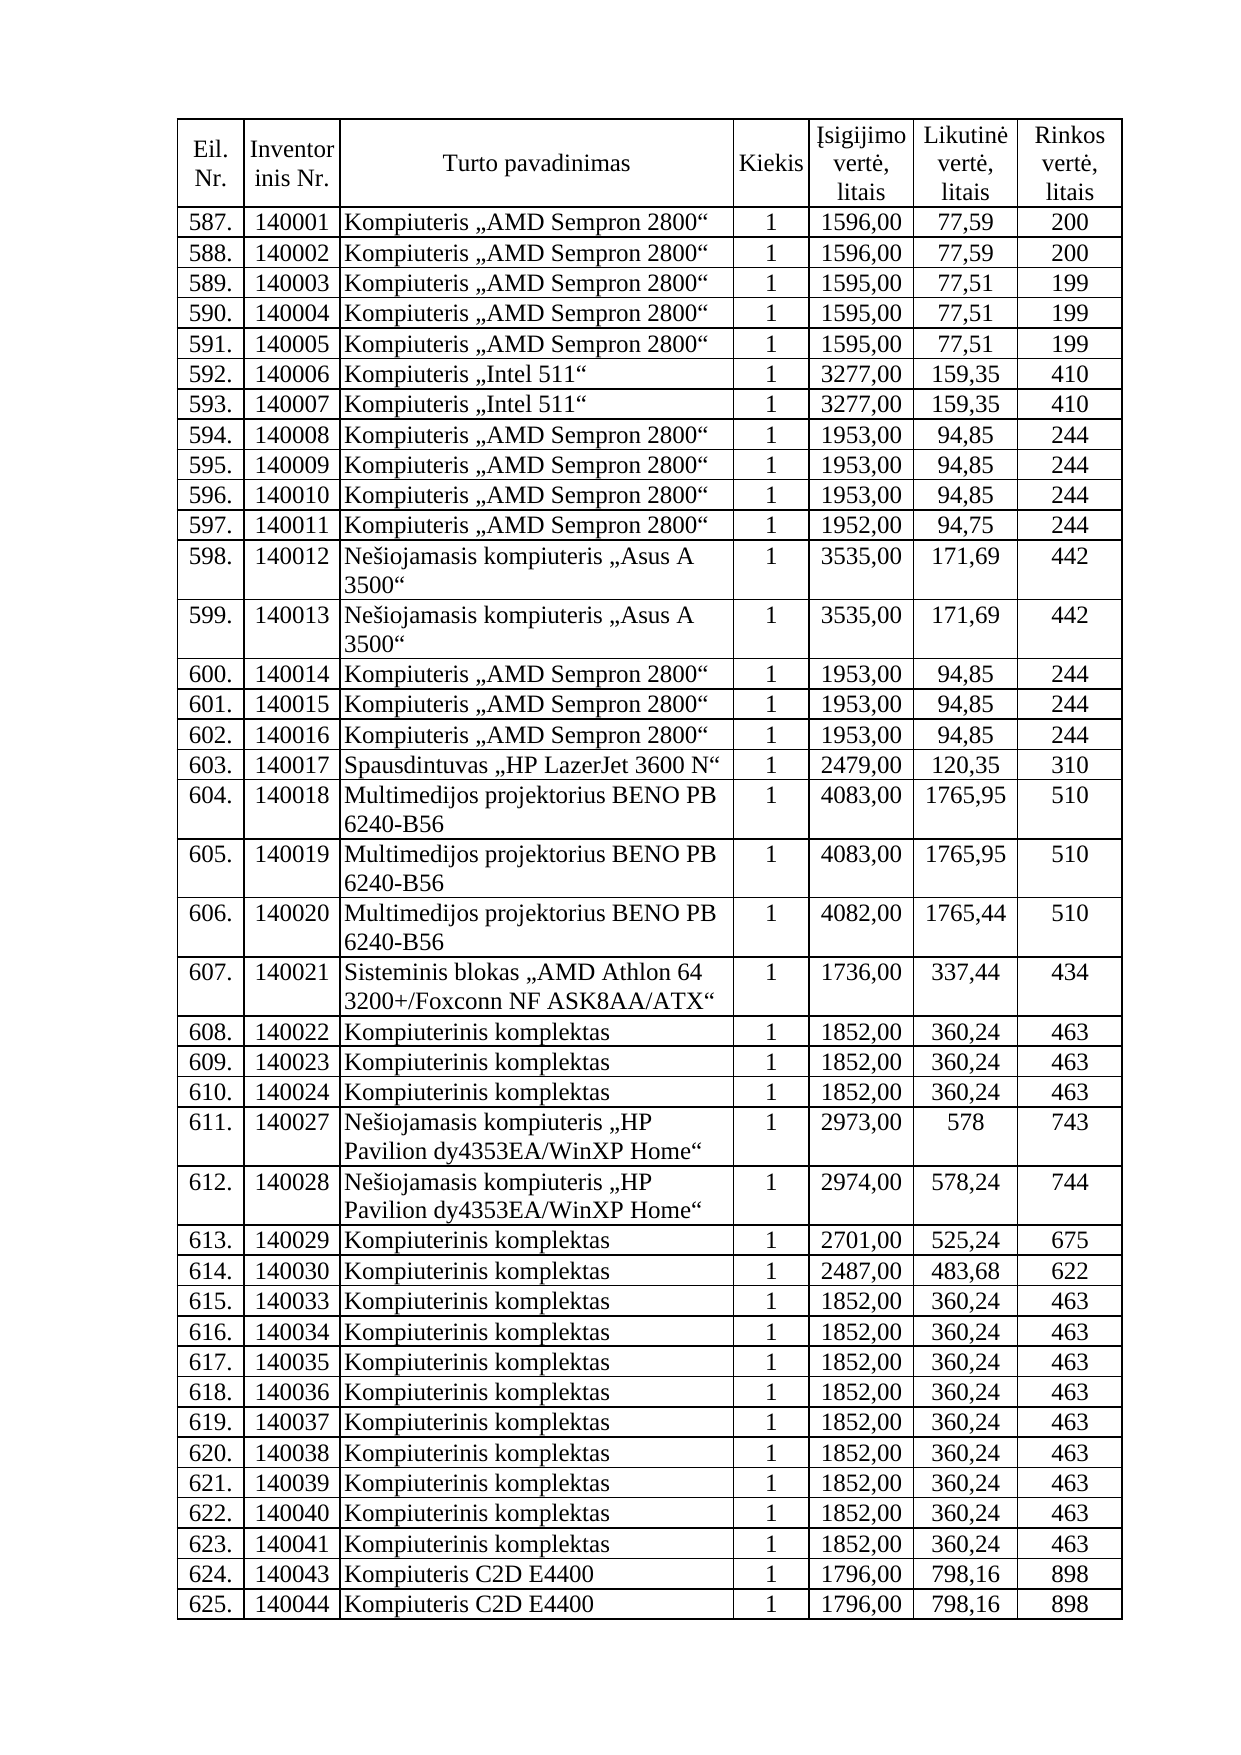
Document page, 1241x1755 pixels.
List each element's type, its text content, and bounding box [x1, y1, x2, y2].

table_cell 140011 [245, 511, 339, 539]
table_cell 616. [178, 1317, 243, 1345]
table_cell 593. [178, 390, 243, 418]
table_cell 510 [1018, 898, 1121, 956]
table_cell Kompiuteris C2D E4400 [341, 1590, 733, 1618]
table_cell 1852,00 [810, 1317, 913, 1345]
table_cell 140022 [245, 1017, 339, 1045]
table_cell Kompiuteris „Intel 511“ [341, 359, 733, 388]
table_cell 1953,00 [810, 450, 913, 479]
table_cell 2973,00 [810, 1108, 913, 1165]
table_cell 898 [1018, 1559, 1121, 1588]
table_cell 600. [178, 659, 243, 688]
table_cell Nešiojamasis kompiuteris „Asus A 3500“ [341, 600, 733, 657]
table_cell 1765,44 [914, 898, 1017, 956]
table_cell 360,24 [914, 1047, 1017, 1076]
table_cell Kompiuterinis komplektas [341, 1047, 733, 1076]
table_cell 140009 [245, 450, 339, 479]
table_cell Spausdintuvas „HP LazerJet 3600 N“ [341, 750, 733, 779]
table_cell 1852,00 [810, 1077, 913, 1106]
table_cell Kompiuterinis komplektas [341, 1017, 733, 1045]
table_cell 94,85 [914, 420, 1017, 448]
table_cell 1 [734, 720, 808, 748]
table_cell 1 [734, 1377, 808, 1406]
table_cell 140021 [245, 958, 339, 1015]
table_cell 463 [1018, 1408, 1121, 1436]
table_cell 140010 [245, 480, 339, 509]
table_cell 463 [1018, 1347, 1121, 1376]
table_cell 1 [734, 898, 808, 956]
table_cell 1 [734, 1108, 808, 1165]
table_cell 589. [178, 268, 243, 297]
table_cell 1953,00 [810, 480, 913, 509]
table_cell 621. [178, 1468, 243, 1497]
table_cell 4083,00 [810, 780, 913, 838]
table_cell Sisteminis blokas „AMD Athlon 64 3200+/Foxconn NF ASK8AA/ATX“ [341, 958, 733, 1015]
table_cell 140034 [245, 1317, 339, 1345]
table_cell 1 [734, 600, 808, 657]
table_cell 159,35 [914, 359, 1017, 388]
table_cell 618. [178, 1377, 243, 1406]
table_cell 140001 [245, 208, 339, 236]
table_cell 1796,00 [810, 1559, 913, 1588]
table_cell Multimedijos projektorius BENO PB 6240-B56 [341, 898, 733, 956]
table_cell 615. [178, 1286, 243, 1315]
table_cell 140041 [245, 1529, 339, 1557]
table_cell 1852,00 [810, 1347, 913, 1376]
table_cell 1 [734, 1017, 808, 1045]
table_cell 140016 [245, 720, 339, 748]
table_cell 606. [178, 898, 243, 956]
table_cell 1 [734, 1317, 808, 1345]
table_cell 1 [734, 780, 808, 838]
table_cell 140007 [245, 390, 339, 418]
table_cell 1953,00 [810, 690, 913, 718]
table_cell 1953,00 [810, 720, 913, 748]
table_cell 3535,00 [810, 600, 913, 657]
table_cell 595. [178, 450, 243, 479]
table_cell 4082,00 [810, 898, 913, 956]
table_cell Multimedijos projektorius BENO PB 6240-B56 [341, 780, 733, 838]
table_cell 244 [1018, 690, 1121, 718]
table_cell Kompiuteris C2D E4400 [341, 1559, 733, 1588]
table_cell 360,24 [914, 1438, 1017, 1467]
table_cell 1765,95 [914, 780, 1017, 838]
table_cell 744 [1018, 1167, 1121, 1224]
table_cell 1736,00 [810, 958, 913, 1015]
table_cell 623. [178, 1529, 243, 1557]
table_header Kiekis [734, 120, 808, 206]
table_cell 592. [178, 359, 243, 388]
table_cell 1596,00 [810, 208, 913, 236]
table_cell Kompiuterinis komplektas [341, 1377, 733, 1406]
table_cell 360,24 [914, 1377, 1017, 1406]
table_cell 1 [734, 238, 808, 267]
table_cell 410 [1018, 359, 1121, 388]
table_cell 94,75 [914, 511, 1017, 539]
table_cell 140027 [245, 1108, 339, 1165]
table_cell 199 [1018, 329, 1121, 357]
table_cell 2479,00 [810, 750, 913, 779]
table_cell 140005 [245, 329, 339, 357]
table_cell 1952,00 [810, 511, 913, 539]
table_cell 624. [178, 1559, 243, 1588]
table_cell 244 [1018, 450, 1121, 479]
table_cell 1852,00 [810, 1286, 913, 1315]
table_cell 463 [1018, 1468, 1121, 1497]
table_cell 1 [734, 329, 808, 357]
table_cell 140035 [245, 1347, 339, 1376]
table_cell 1 [734, 298, 808, 327]
table_cell 200 [1018, 208, 1121, 236]
table_cell 1 [734, 480, 808, 509]
table_cell 625. [178, 1590, 243, 1618]
table_cell 77,51 [914, 329, 1017, 357]
table_cell 140018 [245, 780, 339, 838]
table_cell 1 [734, 1226, 808, 1254]
table_cell 1852,00 [810, 1529, 913, 1557]
table_cell 140020 [245, 898, 339, 956]
table_cell 622 [1018, 1256, 1121, 1285]
table_cell 525,24 [914, 1226, 1017, 1254]
table_cell 898 [1018, 1590, 1121, 1618]
table_cell 1 [734, 1167, 808, 1224]
table_cell 140012 [245, 541, 339, 598]
table_cell 463 [1018, 1017, 1121, 1045]
table_cell 609. [178, 1047, 243, 1076]
table_cell 743 [1018, 1108, 1121, 1165]
table_cell 1 [734, 359, 808, 388]
table_cell 463 [1018, 1047, 1121, 1076]
table_cell 337,44 [914, 958, 1017, 1015]
table_header Likutinė vertė, litais [914, 120, 1017, 206]
table_cell 1852,00 [810, 1017, 913, 1045]
table_cell 1 [734, 1286, 808, 1315]
table_cell 77,59 [914, 208, 1017, 236]
table_cell 599. [178, 600, 243, 657]
table_cell 140040 [245, 1498, 339, 1527]
table_cell 610. [178, 1077, 243, 1106]
table_cell 140036 [245, 1377, 339, 1406]
table_cell 77,51 [914, 268, 1017, 297]
table_cell 1852,00 [810, 1377, 913, 1406]
table_cell 140013 [245, 600, 339, 657]
table_header Turto pavadinimas [341, 120, 733, 206]
table_cell 1 [734, 840, 808, 897]
table_cell 120,35 [914, 750, 1017, 779]
table_cell 597. [178, 511, 243, 539]
table_cell 1953,00 [810, 420, 913, 448]
table_cell 463 [1018, 1529, 1121, 1557]
table_cell 1 [734, 1408, 808, 1436]
table_cell 578,24 [914, 1167, 1017, 1224]
table_cell 140003 [245, 268, 339, 297]
table_cell Kompiuterinis komplektas [341, 1256, 733, 1285]
table_cell 601. [178, 690, 243, 718]
table_cell 463 [1018, 1317, 1121, 1345]
table_cell Nešiojamasis kompiuteris „HP Pavilion dy4353EA/WinXP Home“ [341, 1108, 733, 1165]
table_cell 603. [178, 750, 243, 779]
table_header Įsigijimo vertė, litais [810, 120, 913, 206]
table_cell 360,24 [914, 1498, 1017, 1527]
table_cell 1 [734, 690, 808, 718]
table_cell 1596,00 [810, 238, 913, 267]
table_cell 1 [734, 1077, 808, 1106]
table_cell 612. [178, 1167, 243, 1224]
table_cell 1 [734, 450, 808, 479]
table_cell 1852,00 [810, 1408, 913, 1436]
table_cell 140043 [245, 1559, 339, 1588]
table_cell Kompiuterinis komplektas [341, 1468, 733, 1497]
table_cell 77,51 [914, 298, 1017, 327]
table_cell 360,24 [914, 1529, 1017, 1557]
table_cell 244 [1018, 420, 1121, 448]
table_cell 1 [734, 1347, 808, 1376]
table_cell 614. [178, 1256, 243, 1285]
table_cell Nešiojamasis kompiuteris „Asus A 3500“ [341, 541, 733, 598]
table_cell 604. [178, 780, 243, 838]
table_cell 798,16 [914, 1590, 1017, 1618]
table_cell 1852,00 [810, 1498, 913, 1527]
table_cell 611. [178, 1108, 243, 1165]
table_cell 310 [1018, 750, 1121, 779]
table_cell 619. [178, 1408, 243, 1436]
table_cell Nešiojamasis kompiuteris „HP Pavilion dy4353EA/WinXP Home“ [341, 1167, 733, 1224]
table_cell 1953,00 [810, 659, 913, 688]
table_cell Kompiuteris „AMD Sempron 2800“ [341, 420, 733, 448]
table_cell 77,59 [914, 238, 1017, 267]
table_cell 171,69 [914, 541, 1017, 598]
table_cell 2974,00 [810, 1167, 913, 1224]
table_cell 94,85 [914, 720, 1017, 748]
table_cell 1595,00 [810, 298, 913, 327]
table_cell 1 [734, 1498, 808, 1527]
table_cell 140015 [245, 690, 339, 718]
table_cell 244 [1018, 720, 1121, 748]
table_cell Kompiuterinis komplektas [341, 1408, 733, 1436]
table_cell 360,24 [914, 1017, 1017, 1045]
table_cell Kompiuteris „AMD Sempron 2800“ [341, 268, 733, 297]
table_cell 463 [1018, 1498, 1121, 1527]
table_cell 1 [734, 1468, 808, 1497]
table_cell Kompiuterinis komplektas [341, 1317, 733, 1345]
table_cell 3535,00 [810, 541, 913, 598]
table_cell 620. [178, 1438, 243, 1467]
table_cell 94,85 [914, 659, 1017, 688]
table_cell 140004 [245, 298, 339, 327]
table_cell 1 [734, 1047, 808, 1076]
table_cell 613. [178, 1226, 243, 1254]
table_cell 1852,00 [810, 1468, 913, 1497]
table_cell 200 [1018, 238, 1121, 267]
table_cell 587. [178, 208, 243, 236]
table_cell Kompiuteris „AMD Sempron 2800“ [341, 208, 733, 236]
table_cell Kompiuterinis komplektas [341, 1286, 733, 1315]
table_cell 588. [178, 238, 243, 267]
table_cell Kompiuteris „AMD Sempron 2800“ [341, 659, 733, 688]
table_cell 1 [734, 1529, 808, 1557]
table_cell 463 [1018, 1438, 1121, 1467]
table_cell 244 [1018, 511, 1121, 539]
table_cell 4083,00 [810, 840, 913, 897]
table_cell 605. [178, 840, 243, 897]
table_cell 591. [178, 329, 243, 357]
table_cell 1 [734, 1590, 808, 1618]
table_cell 442 [1018, 600, 1121, 657]
table_cell 1 [734, 390, 808, 418]
table_cell 463 [1018, 1077, 1121, 1106]
table_cell 1852,00 [810, 1047, 913, 1076]
table_cell 1 [734, 268, 808, 297]
table_cell 578 [914, 1108, 1017, 1165]
table_cell 1 [734, 541, 808, 598]
table_cell Multimedijos projektorius BENO PB 6240-B56 [341, 840, 733, 897]
table_cell 1852,00 [810, 1438, 913, 1467]
table_cell Kompiuteris „AMD Sempron 2800“ [341, 480, 733, 509]
table_cell 1 [734, 511, 808, 539]
table_cell 1796,00 [810, 1590, 913, 1618]
table_cell 140033 [245, 1286, 339, 1315]
table_cell 360,24 [914, 1286, 1017, 1315]
table_cell Kompiuterinis komplektas [341, 1438, 733, 1467]
table_cell 140039 [245, 1468, 339, 1497]
table_cell 510 [1018, 780, 1121, 838]
table_cell 1 [734, 208, 808, 236]
table_cell 140024 [245, 1077, 339, 1106]
table_header Rinkos vertė, litais [1018, 120, 1121, 206]
table_cell 244 [1018, 480, 1121, 509]
table_cell 510 [1018, 840, 1121, 897]
table_cell 171,69 [914, 600, 1017, 657]
table_cell 140017 [245, 750, 339, 779]
table_cell 675 [1018, 1226, 1121, 1254]
table_header Eil. Nr. [178, 120, 243, 206]
table_cell 622. [178, 1498, 243, 1527]
table_cell 360,24 [914, 1347, 1017, 1376]
table_cell 244 [1018, 659, 1121, 688]
table_cell Kompiuteris „AMD Sempron 2800“ [341, 690, 733, 718]
table_cell 140006 [245, 359, 339, 388]
table_cell 617. [178, 1347, 243, 1376]
table_cell 463 [1018, 1286, 1121, 1315]
table_cell 1 [734, 659, 808, 688]
table_cell 140019 [245, 840, 339, 897]
table_cell 410 [1018, 390, 1121, 418]
table_cell 1 [734, 1559, 808, 1588]
table_cell 94,85 [914, 690, 1017, 718]
table_cell 140038 [245, 1438, 339, 1467]
table_cell 140030 [245, 1256, 339, 1285]
table_cell Kompiuterinis komplektas [341, 1226, 733, 1254]
table_cell 1765,95 [914, 840, 1017, 897]
table_cell 360,24 [914, 1317, 1017, 1345]
table_cell 140037 [245, 1408, 339, 1436]
table_cell 1595,00 [810, 329, 913, 357]
table_cell Kompiuteris „AMD Sempron 2800“ [341, 329, 733, 357]
table_cell 140044 [245, 1590, 339, 1618]
table_cell 1 [734, 1438, 808, 1467]
table_cell 598. [178, 541, 243, 598]
table_header Inventorinis Nr. [245, 120, 339, 206]
table_cell 3277,00 [810, 359, 913, 388]
table_cell Kompiuteris „AMD Sempron 2800“ [341, 450, 733, 479]
table_cell Kompiuteris „AMD Sempron 2800“ [341, 511, 733, 539]
table_cell 94,85 [914, 450, 1017, 479]
table_cell 596. [178, 480, 243, 509]
table_cell Kompiuteris „AMD Sempron 2800“ [341, 720, 733, 748]
table_cell 590. [178, 298, 243, 327]
table_cell 463 [1018, 1377, 1121, 1406]
table_cell 140028 [245, 1167, 339, 1224]
table_cell Kompiuteris „AMD Sempron 2800“ [341, 238, 733, 267]
table_cell 140014 [245, 659, 339, 688]
table_cell 360,24 [914, 1077, 1017, 1106]
table_cell 798,16 [914, 1559, 1017, 1588]
table_cell Kompiuterinis komplektas [341, 1077, 733, 1106]
table_cell 140023 [245, 1047, 339, 1076]
table_cell Kompiuterinis komplektas [341, 1498, 733, 1527]
table_cell 1 [734, 750, 808, 779]
table_cell 608. [178, 1017, 243, 1045]
table_cell 602. [178, 720, 243, 748]
table_cell 140002 [245, 238, 339, 267]
table_cell 3277,00 [810, 390, 913, 418]
table_cell 2487,00 [810, 1256, 913, 1285]
table_cell 360,24 [914, 1408, 1017, 1436]
table_cell 140029 [245, 1226, 339, 1254]
table_cell Kompiuterinis komplektas [341, 1347, 733, 1376]
table_cell 2701,00 [810, 1226, 913, 1254]
table_cell 199 [1018, 268, 1121, 297]
table_cell Kompiuteris „Intel 511“ [341, 390, 733, 418]
table_cell 442 [1018, 541, 1121, 598]
table_cell 1 [734, 1256, 808, 1285]
table_cell 94,85 [914, 480, 1017, 509]
table_cell Kompiuteris „AMD Sempron 2800“ [341, 298, 733, 327]
table_cell 434 [1018, 958, 1121, 1015]
table_cell 140008 [245, 420, 339, 448]
table_cell 483,68 [914, 1256, 1017, 1285]
table_cell 159,35 [914, 390, 1017, 418]
table_cell 360,24 [914, 1468, 1017, 1497]
table_cell Kompiuterinis komplektas [341, 1529, 733, 1557]
table_cell 594. [178, 420, 243, 448]
table_cell 199 [1018, 298, 1121, 327]
table_cell 1 [734, 958, 808, 1015]
table_cell 1595,00 [810, 268, 913, 297]
table_cell 607. [178, 958, 243, 1015]
table_cell 1 [734, 420, 808, 448]
